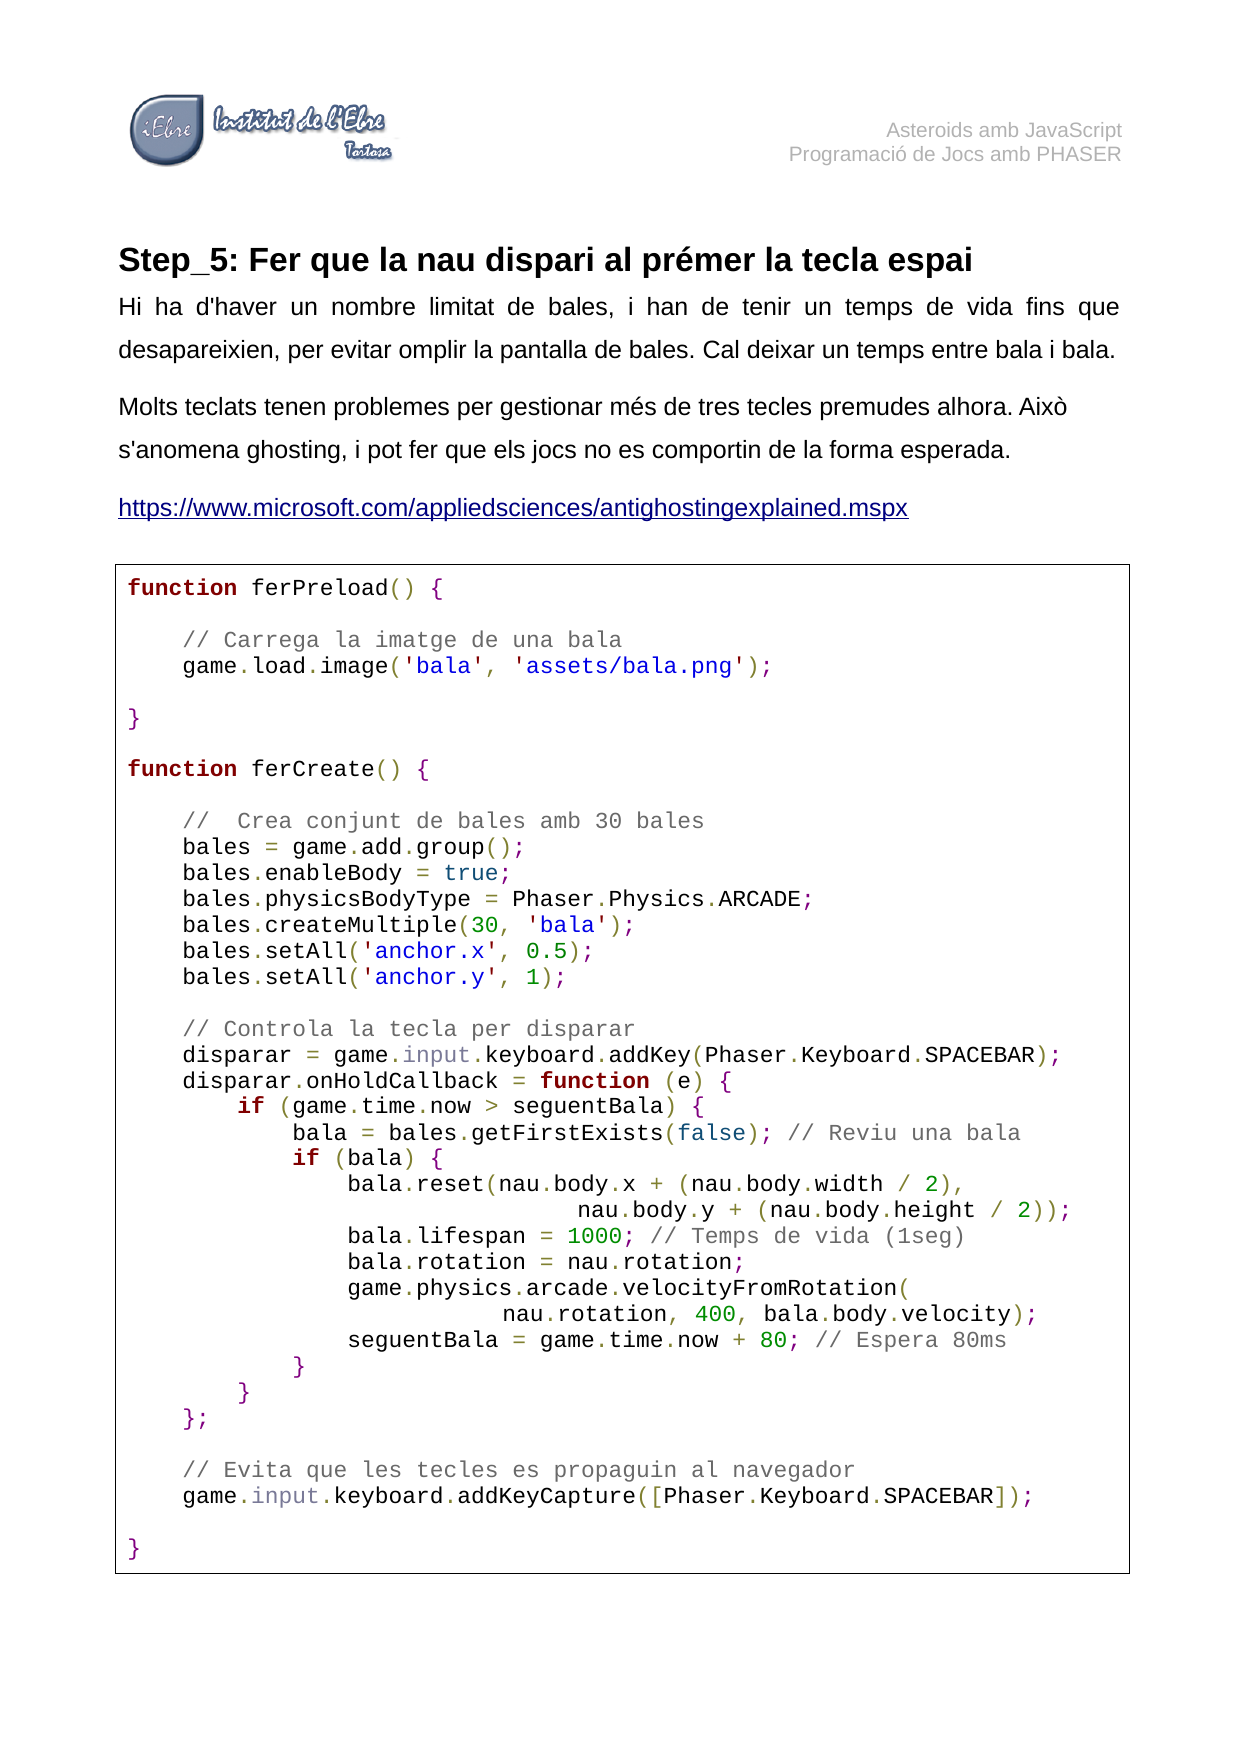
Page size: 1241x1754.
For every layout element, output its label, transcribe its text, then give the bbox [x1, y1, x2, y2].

picture [118, 79, 409, 181]
text https://www.microsoft.com/appliedsciences/antighostingexplained.mspx [118, 493, 1122, 522]
text Molts teclats tenen problemes per gestionar més de tres tecles premudes alhora. Això s'anomena ghosting, i pot fer que els jocs no es comportin de la forma esperada. [118, 392, 1122, 464]
subtitle Step_5: Fer que la nau dispari al prémer la tecla espai [118, 240, 1122, 279]
text Hi ha d'haver un nombre limitat de bales, i han de tenir un temps de vida fins que desapareixien, per evitar omplir la pantalla de bales. Cal deixar un temps entre bala i bala. [118, 291, 1122, 363]
